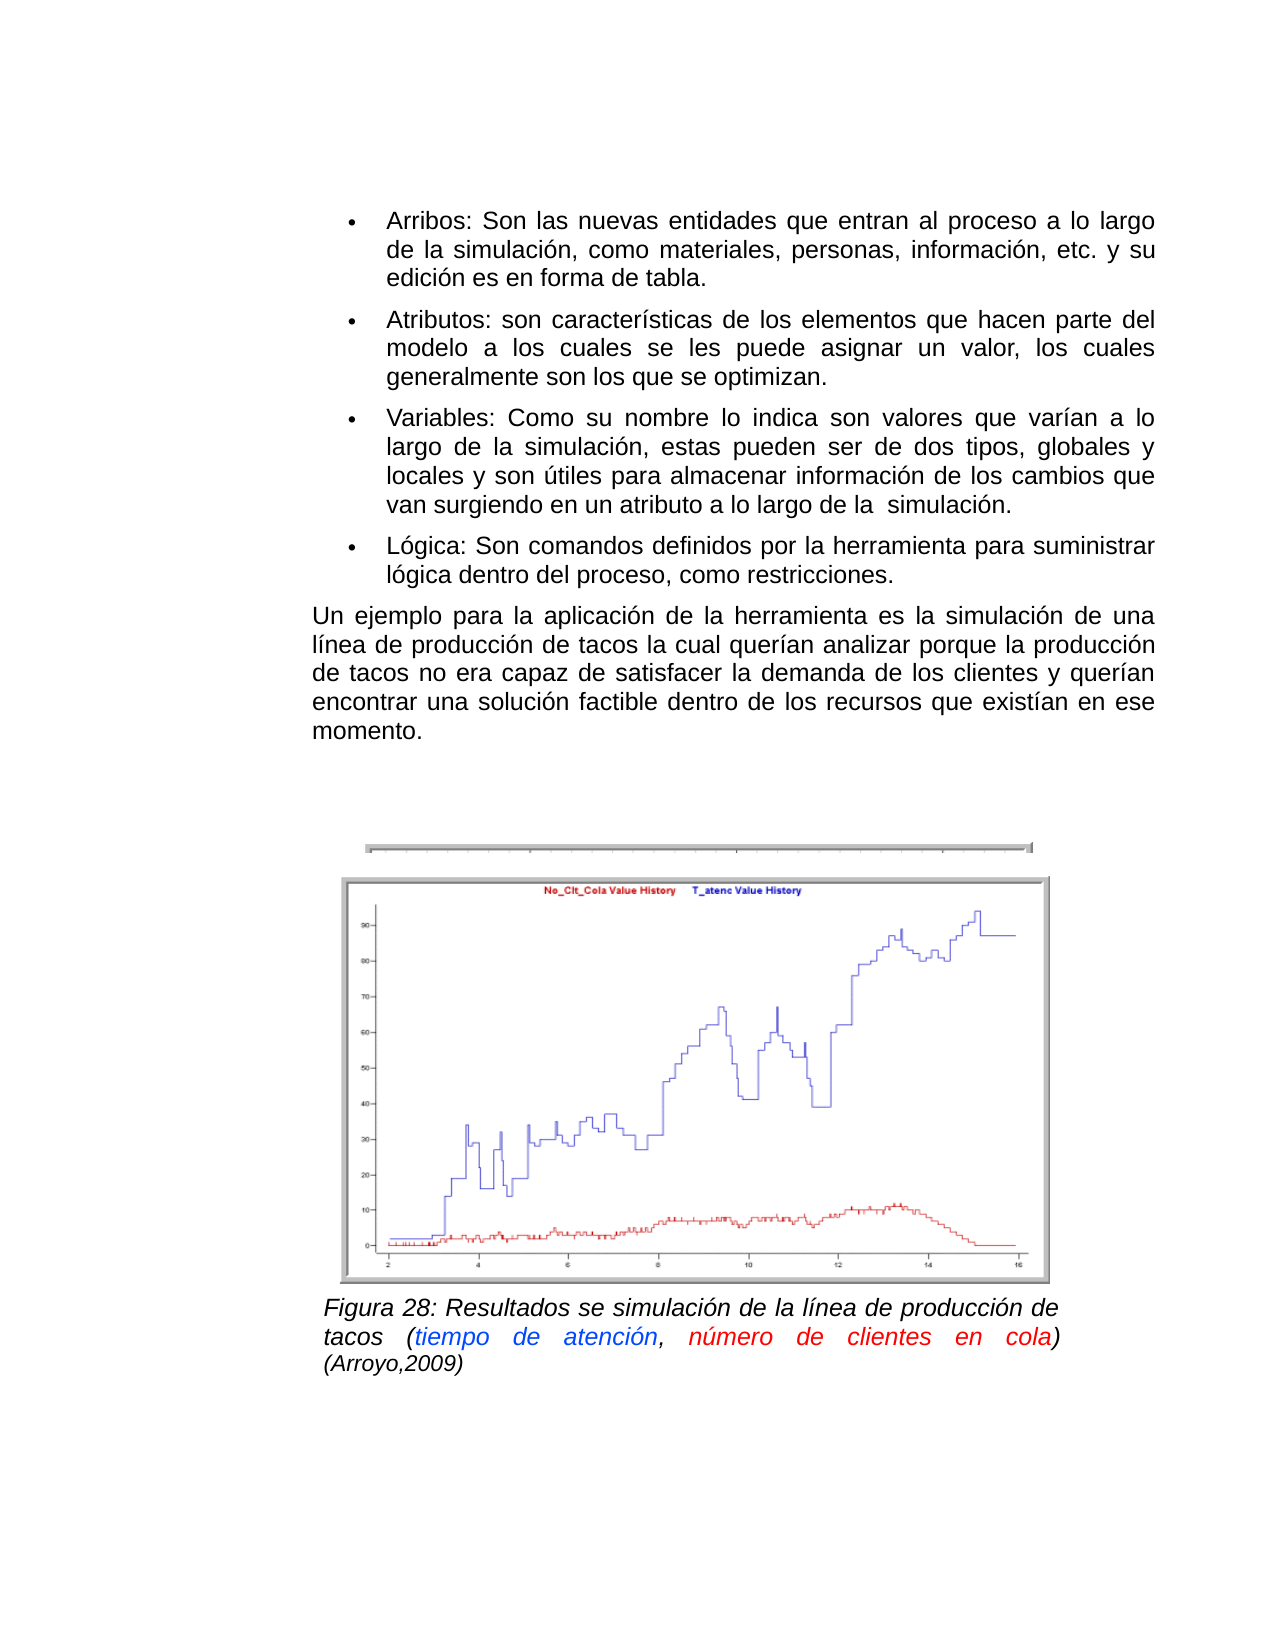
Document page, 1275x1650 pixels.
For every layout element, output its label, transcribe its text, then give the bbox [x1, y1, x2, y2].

list Variables: Como su nombre lo indica son valores que varían a lo largo de la simulación, estas pueden ser de dos tipos, globales y locales y son útiles para almacenar información de los cambios que van surgiendo en un atributo a lo largo de la simulación. [349, 403, 1157, 518]
text Un ejemplo para la aplicación de la herramienta es la simulación de una línea de producción de tacos la cual querían analizar porque la producción de tacos no era capaz de satisfacer la demanda de los clientes y querían encontrar una solución factible dentro de los recursos que existían en ese momento. [312, 601, 1157, 745]
list Arribos: Son las nuevas entidades que entran al proceso a lo largo de la simulación, como materiales, personas, información, etc. y su edición es en forma de tabla. [349, 206, 1157, 292]
text Figura 28: Resultados se simulación de la línea de producción de tacos (tiempo de atención, número de clientes en cola) (Arroyo,2009) [323, 1293, 1063, 1376]
picture [339, 876, 1050, 1284]
list Atributos: son características de los elementos que hacen parte del modelo a los cuales se les puede asignar un valor, los cuales generalmente son los que se optimizan. [349, 305, 1157, 391]
list Lógica: Son comandos definidos por la herramienta para suministrar lógica dentro del proceso, como restricciones. [349, 531, 1157, 588]
picture [363, 842, 1033, 853]
